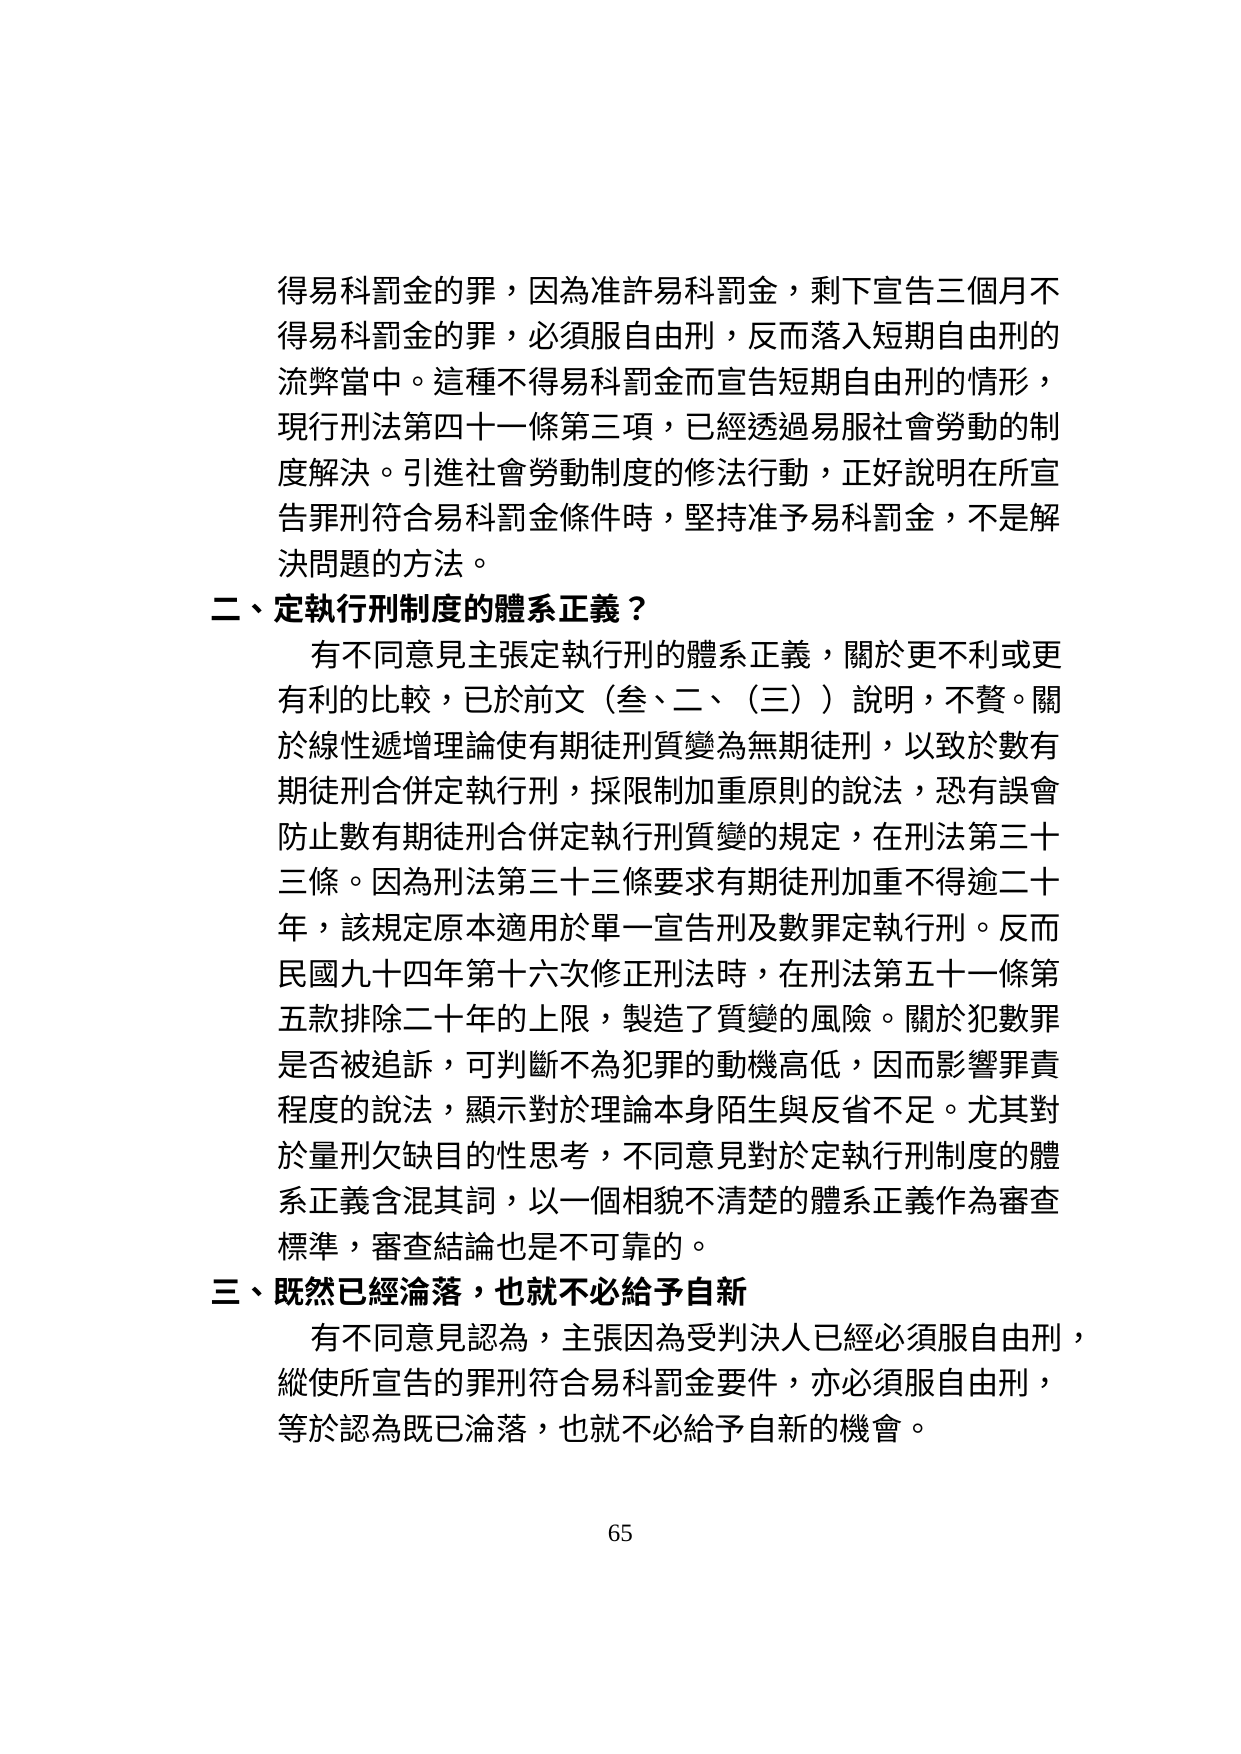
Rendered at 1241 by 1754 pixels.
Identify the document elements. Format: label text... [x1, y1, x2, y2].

text 得易科罰金的罪，因為准許易科罰金，剩下宣告三個月不得易科罰金的罪，必須服自由刑，反而落入短期自由刑的流弊當中。這種不得易科罰金而宣告短期自由刑的情形，現行刑法第四十一條第三項，已經透過易服社會勞動的制度解決。引進社會勞動制度的修法行動，正好說明在所宣告罪刑符合易科罰金條件時，堅持准予易科罰金，不是解決問題的方法。 [277, 266, 1063, 584]
text 有不同意見認為，主張因為受判決人已經必須服自由刑，縱使所宣告的罪刑符合易科罰金要件，亦必須服自由刑，等於認為既已淪落，也就不必給予自新的機會。 [277, 1313, 1063, 1449]
text 有不同意見主張定執行刑的體系正義，關於更不利或更有利的比較，已於前文（叁、二、（三））說明，不贅。關於線性遞增理論使有期徒刑質變為無期徒刑，以致於數有期徒刑合併定執行刑，採限制加重原則的說法，恐有誤會。防止數有期徒刑合併定執行刑質變的規定，在刑法第三十三條。因為刑法第三十三條要求有期徒刑加重不得逾二十年，該規定原本適用於單一宣告刑及數罪定執行刑。反而民國九十四年第十六次修正刑法時，在刑法第五十一條第五款排除二十年的上限，製造了質變的風險。關於犯數罪是否被追訴，可判斷不為犯罪的動機高低，因而影響罪責程度的說法，顯示對於理論本身陌生與反省不足。尤其對於量刑欠缺目的性思考，不同意見對於定執行刑制度的體系正義含混其詞，以一個相貌不清楚的體系正義作為審查標準，審查結論也是不可靠的。 [277, 630, 1063, 1267]
text 三、既然已經淪落，也就不必給予自新 [210, 1267, 1063, 1313]
text 二、定執行刑制度的體系正義？ [210, 584, 1063, 630]
